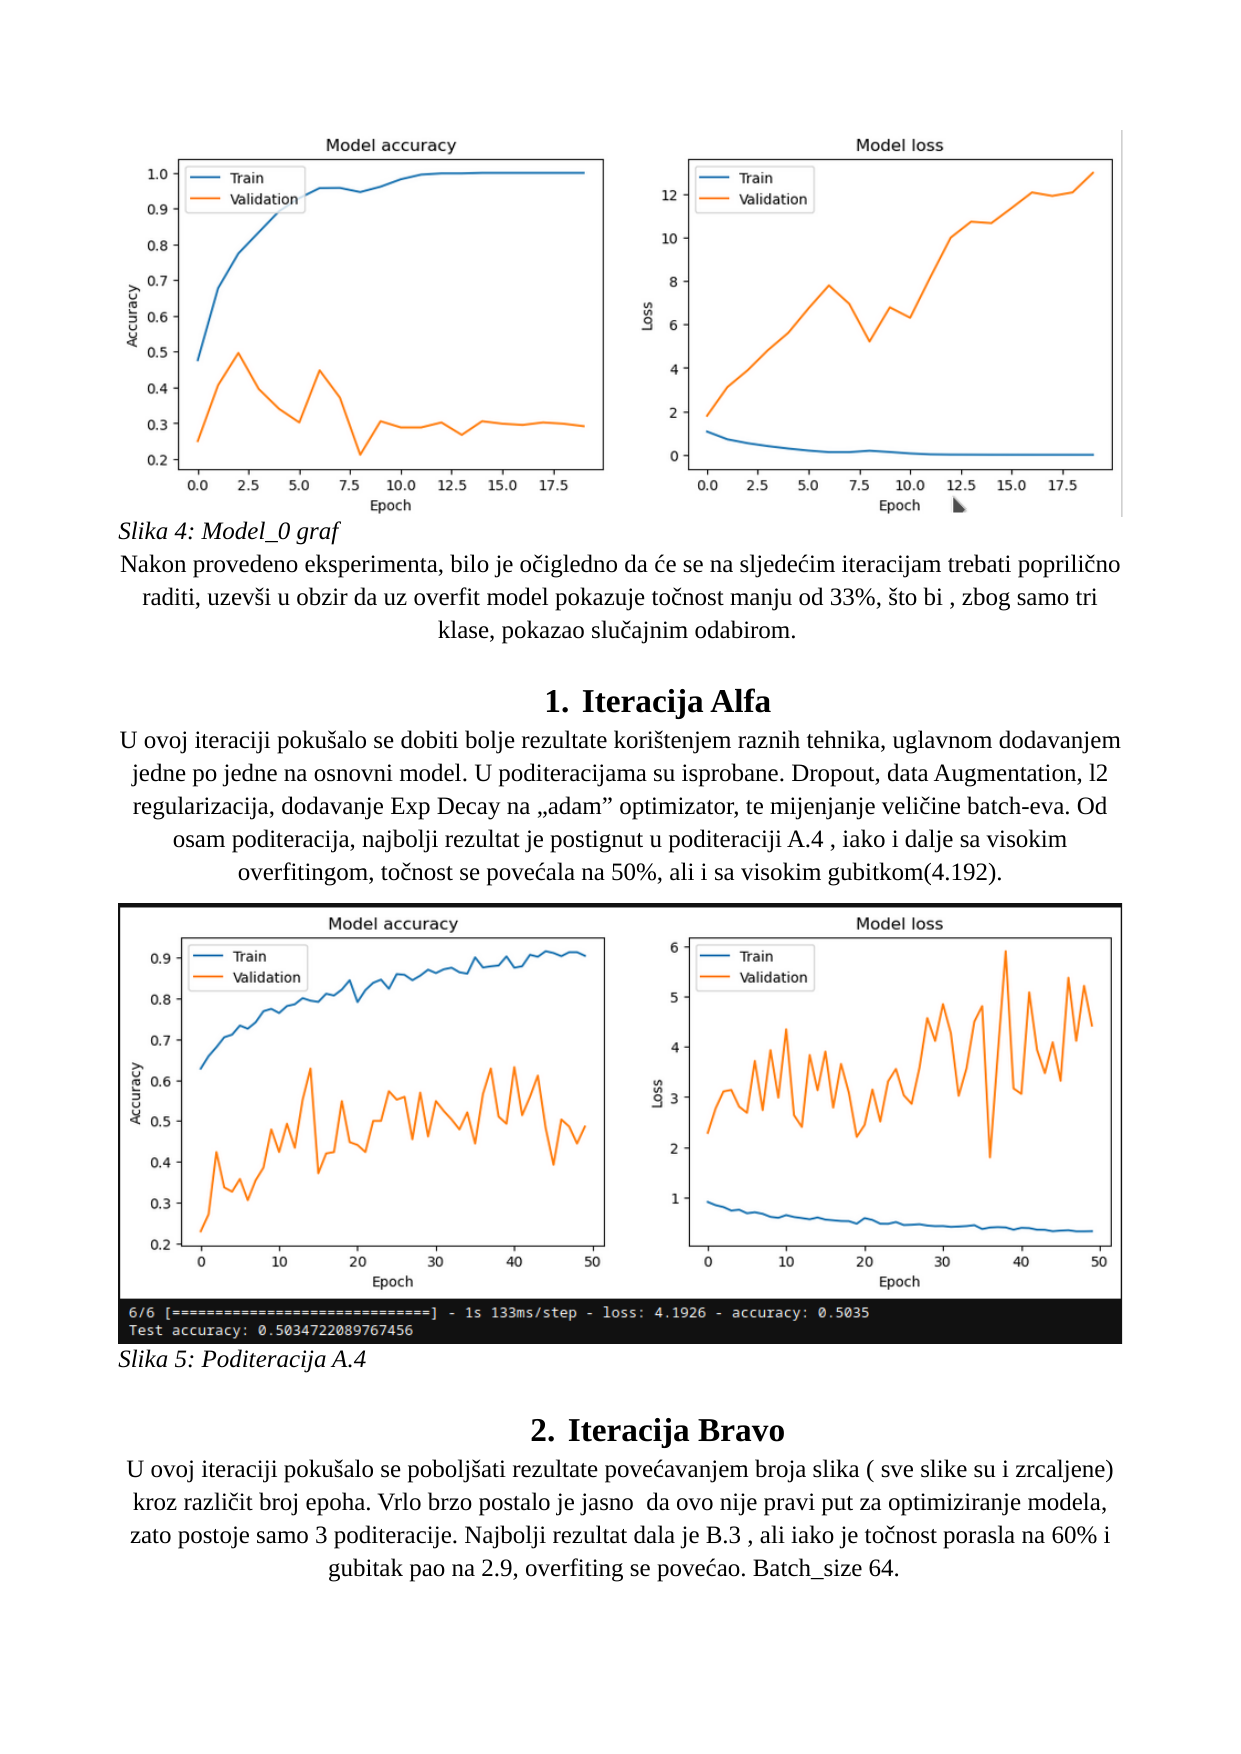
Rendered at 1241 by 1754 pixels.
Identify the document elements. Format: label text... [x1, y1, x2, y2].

text Slika 4: Model_0 graf [118, 517, 1122, 545]
text [118, 118, 1122, 130]
text Nakon provedeno eksperimenta, bilo je očigledno da će se na sljedećim iteracijam trebati poprilično raditi, uzevši u obzir da uz overfit model pokazuje točnost manju od 33%, što bi , zbog samo tri klase, pokazao slučajnim odabirom. [118, 545, 1122, 644]
list Iteracija Bravo [193, 1410, 1122, 1448]
text Slika 5: Poditeracija A.4 [118, 1344, 1122, 1373]
text U ovoj iteraciji pokušalo se poboljšati rezultate povećavanjem broja slika ( sve slike su i zrcaljene) kroz različit broj epoha. Vrlo brzo postalo je jasno da ovo nije pravi put za optimiziranje modela, zato postoje samo 3 poditeracije. Najbolji rezultat dala je B.3 , ali iako je točnost porasla na 60% i gubitak pao na 2.9, overfiting se povećao. Batch_size 64. [118, 1454, 1122, 1582]
text U ovoj iteraciji pokušalo se dobiti bolje rezultate korištenjem raznih tehnika, uglavnom dodavanjem jedne po jedne na osnovni model. U poditeracijama su isprobane. Dropout, data Augmentation, l2 regularizacija, dodavanje Exp Decay na „adam” optimizator, te mijenjanje veličine batch-eva. Od osam poditeracija, najbolji rezultat je postignut u poditeraciji A.4 , iako i dalje sa visokim overfitingom, točnost se povećala na 50%, ali i sa visokim gubitkom(4.192). [118, 725, 1122, 886]
picture [118, 130, 1123, 517]
picture [118, 903, 1123, 1344]
list Iteracija Alfa [193, 681, 1122, 720]
